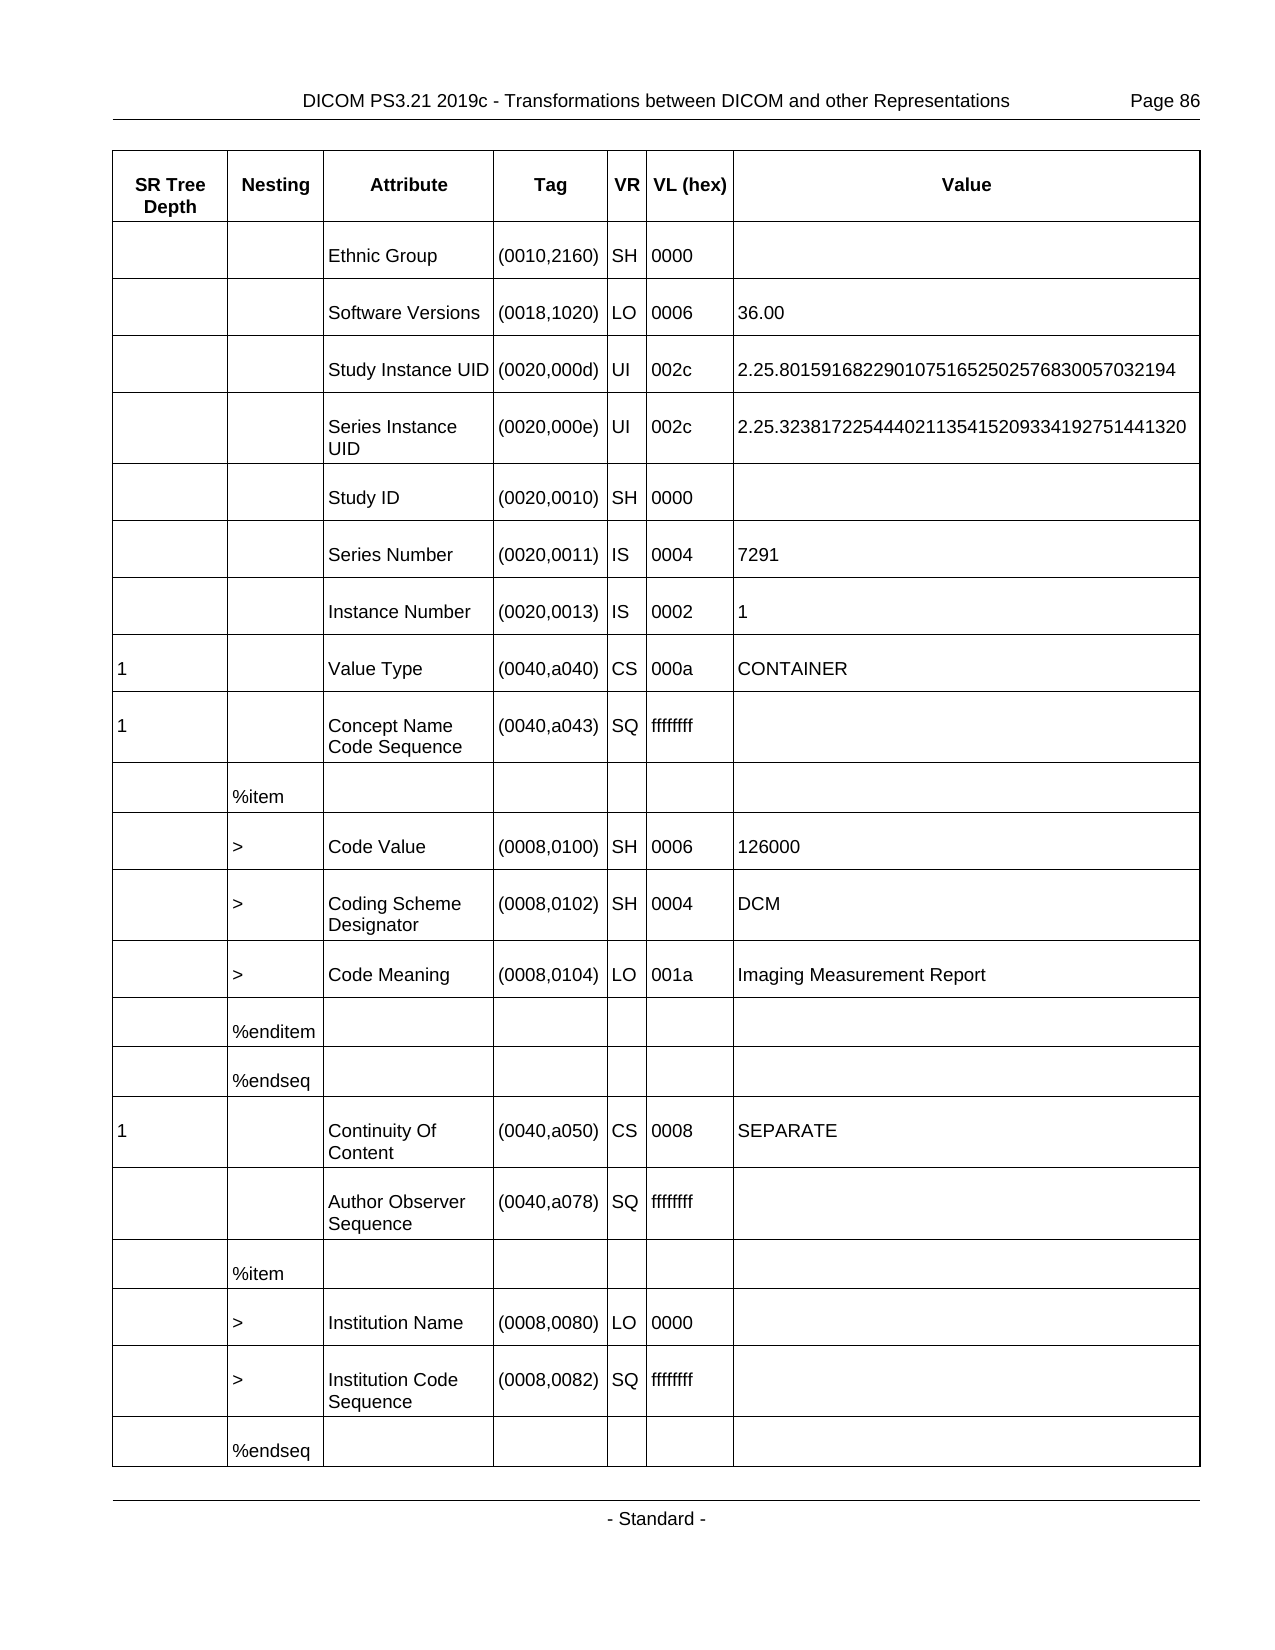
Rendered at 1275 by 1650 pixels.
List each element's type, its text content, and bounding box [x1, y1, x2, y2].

table_cell (0008,0080) [494, 1289, 607, 1345]
table_cell Series Number [324, 521, 493, 577]
table_cell [647, 1417, 733, 1466]
table_cell ffffffff [647, 692, 733, 762]
table_cell Imaging Measurement Report [734, 941, 1199, 997]
table_cell 0006 [647, 813, 733, 868]
table_cell SEPARATE [734, 1097, 1199, 1167]
table_cell [734, 1168, 1199, 1238]
table_cell %item [228, 763, 323, 812]
table_cell 1 [734, 578, 1199, 634]
table_cell [113, 1346, 227, 1416]
table_cell 0006 [647, 279, 733, 335]
table_cell (0020,0013) [494, 578, 607, 634]
table_cell [734, 998, 1199, 1046]
table_cell [113, 1289, 227, 1345]
table_cell [228, 578, 323, 634]
table_cell (0020,0011) [494, 521, 607, 577]
table_cell SQ [608, 1346, 646, 1416]
table_cell [734, 1289, 1199, 1345]
table_cell ffffffff [647, 1168, 733, 1238]
table_cell [228, 336, 323, 392]
table_cell [113, 578, 227, 634]
table_cell Study Instance UID [324, 336, 493, 392]
table_cell [228, 692, 323, 762]
table_cell Code Meaning [324, 941, 493, 997]
table_cell %endseq [228, 1417, 323, 1466]
table_cell [734, 222, 1199, 278]
table_cell Series Instance UID [324, 393, 493, 463]
table_cell (0008,0104) [494, 941, 607, 997]
table_cell (0040,a078) [494, 1168, 607, 1238]
table_cell IS [608, 578, 646, 634]
table_cell LO [608, 279, 646, 335]
table_cell [113, 1047, 227, 1096]
table_cell [228, 521, 323, 577]
table_cell [113, 763, 227, 812]
table_cell [228, 393, 323, 463]
table_cell Institution Code Sequence [324, 1346, 493, 1416]
table_cell 002c [647, 393, 733, 463]
table_cell [734, 1240, 1199, 1288]
table_cell [113, 336, 227, 392]
table_header Attribute [324, 151, 493, 221]
table_cell [113, 521, 227, 577]
table_cell (0040,a050) [494, 1097, 607, 1167]
table_cell %item [228, 1240, 323, 1288]
table_header VL (hex) [647, 151, 733, 221]
table_cell Value Type [324, 635, 493, 691]
table_header VR [608, 151, 646, 221]
table_cell [734, 763, 1199, 812]
table_cell 0000 [647, 222, 733, 278]
table_cell IS [608, 521, 646, 577]
table_cell [113, 1240, 227, 1288]
table_cell (0008,0082) [494, 1346, 607, 1416]
table_cell [113, 464, 227, 520]
table_cell [228, 279, 323, 335]
table_cell [324, 998, 493, 1046]
table_cell (0020,000e) [494, 393, 607, 463]
table_cell Study ID [324, 464, 493, 520]
table_cell CS [608, 635, 646, 691]
table_cell UI [608, 393, 646, 463]
table_cell 1 [113, 635, 227, 691]
table_cell [734, 1417, 1199, 1466]
table_cell SH [608, 464, 646, 520]
table_cell 0000 [647, 464, 733, 520]
table_cell SQ [608, 692, 646, 762]
table_cell Instance Number [324, 578, 493, 634]
table_cell [494, 1417, 607, 1466]
table_cell [113, 998, 227, 1046]
table_cell [608, 763, 646, 812]
table_cell [608, 998, 646, 1046]
table_cell [608, 1417, 646, 1466]
table_cell Institution Name [324, 1289, 493, 1345]
table_cell [228, 635, 323, 691]
table_cell CONTAINER [734, 635, 1199, 691]
table_cell [113, 870, 227, 940]
table_cell [324, 1417, 493, 1466]
table_cell 0004 [647, 870, 733, 940]
table_cell (0020,0010) [494, 464, 607, 520]
table_cell 2.25.80159168229010751652502576830057032194 [734, 336, 1199, 392]
table_cell LO [608, 941, 646, 997]
table_cell [734, 1047, 1199, 1096]
table_cell [647, 998, 733, 1046]
table_cell [647, 1047, 733, 1096]
table_cell (0040,a043) [494, 692, 607, 762]
table_cell [324, 1240, 493, 1288]
table_cell %enditem [228, 998, 323, 1046]
table_cell [113, 222, 227, 278]
table_cell (0008,0102) [494, 870, 607, 940]
table_cell [113, 941, 227, 997]
table_cell 1 [113, 692, 227, 762]
table_cell [494, 998, 607, 1046]
table_cell > [228, 813, 323, 868]
table_cell [113, 279, 227, 335]
table_cell [608, 1047, 646, 1096]
table_cell [734, 692, 1199, 762]
table_cell (0040,a040) [494, 635, 607, 691]
table_cell [228, 464, 323, 520]
table_cell (0018,1020) [494, 279, 607, 335]
table_cell 7291 [734, 521, 1199, 577]
table_cell 1 [113, 1097, 227, 1167]
table_header Nesting [228, 151, 323, 221]
table_cell [228, 1097, 323, 1167]
table_cell > [228, 870, 323, 940]
table_cell [647, 1240, 733, 1288]
table_cell Coding Scheme Designator [324, 870, 493, 940]
table_cell Code Value [324, 813, 493, 868]
table_cell SQ [608, 1168, 646, 1238]
table_cell 0002 [647, 578, 733, 634]
table_cell (0010,2160) [494, 222, 607, 278]
table_cell (0020,000d) [494, 336, 607, 392]
table_cell [113, 1168, 227, 1238]
table_cell 001a [647, 941, 733, 997]
table_cell UI [608, 336, 646, 392]
table_cell SH [608, 813, 646, 868]
table_cell [494, 1240, 607, 1288]
table_cell Software Versions [324, 279, 493, 335]
table_cell [228, 1168, 323, 1238]
table_cell [324, 763, 493, 812]
table_cell %endseq [228, 1047, 323, 1096]
table_cell Concept Name Code Sequence [324, 692, 493, 762]
table_cell [228, 222, 323, 278]
table_cell CS [608, 1097, 646, 1167]
table_cell 0000 [647, 1289, 733, 1345]
table_cell LO [608, 1289, 646, 1345]
table_cell Continuity Of Content [324, 1097, 493, 1167]
table_cell [608, 1240, 646, 1288]
table_cell [324, 1047, 493, 1096]
table_cell 126000 [734, 813, 1199, 868]
table_header Value [734, 151, 1199, 221]
table_cell SH [608, 870, 646, 940]
table_cell > [228, 1346, 323, 1416]
table_cell 0004 [647, 521, 733, 577]
table_cell 002c [647, 336, 733, 392]
table_cell 000a [647, 635, 733, 691]
table_cell 36.00 [734, 279, 1199, 335]
table_cell [494, 1047, 607, 1096]
table_cell Author Observer Sequence [324, 1168, 493, 1238]
table_cell 0008 [647, 1097, 733, 1167]
table_cell ffffffff [647, 1346, 733, 1416]
table_cell 2.25.323817225444021135415209334192751441320 [734, 393, 1199, 463]
table_cell SH [608, 222, 646, 278]
table_cell > [228, 941, 323, 997]
table_cell (0008,0100) [494, 813, 607, 868]
table_header Tag [494, 151, 607, 221]
table_cell [113, 393, 227, 463]
table_header SR Tree Depth [113, 151, 227, 221]
table_cell DCM [734, 870, 1199, 940]
table_cell [734, 1346, 1199, 1416]
table_cell [494, 763, 607, 812]
table_cell Ethnic Group [324, 222, 493, 278]
table_cell > [228, 1289, 323, 1345]
table_cell [647, 763, 733, 812]
table_cell [113, 1417, 227, 1466]
table_cell [734, 464, 1199, 520]
table_cell [113, 813, 227, 868]
